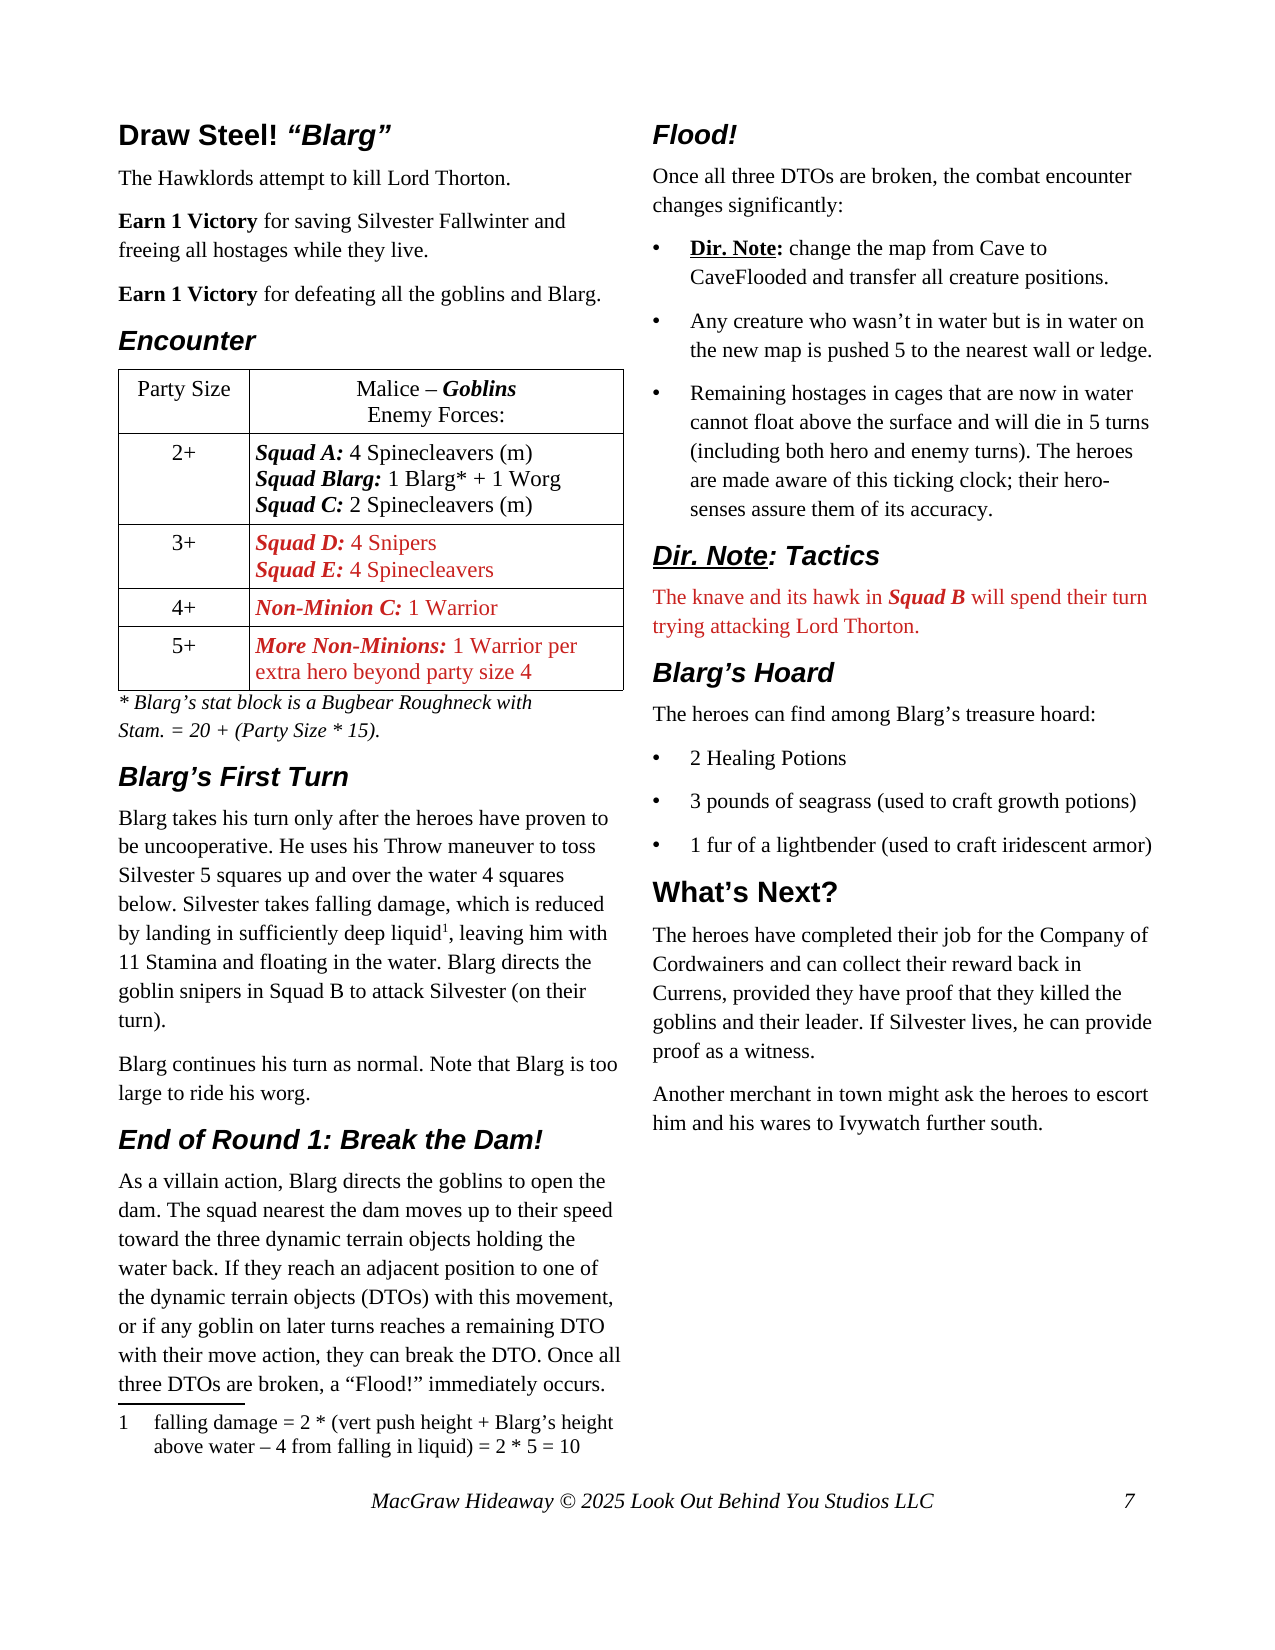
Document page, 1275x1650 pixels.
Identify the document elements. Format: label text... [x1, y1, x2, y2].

table_header Malice – Goblins Enemy Forces: [250, 370, 623, 433]
table_cell Squad D: 4 Snipers Squad E: 4 Spinecleavers [250, 525, 623, 588]
table_cell More Non-Minions: 1 Warrior per extra hero beyond party size 4 [250, 627, 623, 690]
text The heroes can find among Blarg’s treasure hoard: [652, 701, 1157, 726]
subtitle Draw Steel! “Blarg” [118, 118, 622, 152]
text falling damage = 2 * (vert push height + Blarg’s height above water – 4 from falling in liquid) = 2 * 5 = 10 [118, 1410, 622, 1458]
text Earn 1 Victory for saving Silvester Fallwinter and freeing all hostages while they live. [118, 208, 622, 262]
subtitle Encounter [118, 324, 622, 356]
text Another merchant in town might ask the heroes to escort him and his wares to Ivywatch further south. [652, 1081, 1157, 1135]
table_cell 3+ [119, 525, 249, 588]
text The knave and its hawk in Squad B will spend their turn trying attacking Lord Thorton. [652, 584, 1157, 638]
subtitle Blarg’s First Turn [118, 760, 622, 792]
list Remaining hostages in cages that are now in water cannot float above the surface and will die in 5 turns (including both hero and enemy turns). The heroes are made aware of this ticking clock; their hero-senses assure them of its accuracy. [652, 380, 1157, 521]
table_cell 2+ [119, 434, 249, 524]
table_cell Squad A: 4 Spinecleavers (m) Squad Blarg: 1 Blarg* + 1 Worg Squad C: 2 Spinecleavers (m) [250, 434, 623, 524]
text Earn 1 Victory for defeating all the goblins and Blarg. [118, 281, 622, 306]
text Blarg takes his turn only after the heroes have proven to be uncooperative. He uses his Throw maneuver to toss Silvester 5 squares up and over the water 4 squares below. Silvester takes falling damage, which is reduced by landing in sufficiently deep liquid, leaving him with 11 Stamina and floating in the water. Blarg directs the goblin snipers in Squad B to attack Silvester (on their turn). [118, 804, 622, 1032]
text * Blarg’s stat block is a Bugbear Roughneck with Stam. = 20 + (Party Size * 15). [118, 691, 622, 742]
list 3 pounds of seagrass (used to craft growth potions) [652, 788, 1157, 813]
text The heroes have completed their job for the Company of Cordwainers and can collect their reward back in Currens, provided they have proof that they killed the goblins and their leader. If Silvester lives, he can provide proof as a witness. [652, 922, 1157, 1063]
subtitle Flood! [652, 118, 1157, 150]
list Any creature who wasn’t in water but is in water on the new map is pushed 5 to the nearest wall or ledge. [652, 308, 1157, 362]
list Dir. Note: change the map from Cave to CaveFlooded and transfer all creature positions. [652, 235, 1157, 289]
subtitle What’s Next? [652, 875, 1157, 909]
list 2 Healing Potions [652, 745, 1157, 770]
table_cell Non-Minion C: 1 Warrior [250, 589, 623, 626]
subtitle Blarg’s Hoard [652, 657, 1157, 688]
text Once all three DTOs are broken, the combat encounter changes significantly: [652, 163, 1157, 217]
table_cell 5+ [119, 627, 249, 690]
subtitle End of Round 1: Break the Dam! [118, 1123, 622, 1155]
text As a villain action, Blarg directs the goblins to open the dam. The squad nearest the dam moves up to their speed toward the three dynamic terrain objects holding the water back. If they reach an adjacent position to one of the dynamic terrain objects (DTOs) with this movement, or if any goblin on later turns reaches a remaining DTO with their move action, they can break the DTO. Once all three DTOs are broken, a “Flood!” immediately occurs. [118, 1168, 622, 1396]
text Blarg continues his turn as normal. Note that Blarg is too large to ride his worg. [118, 1051, 622, 1105]
table_header Party Size [119, 370, 249, 433]
table_cell 4+ [119, 589, 249, 626]
subtitle Dir. Note: Tactics [652, 539, 1157, 571]
list 1 fur of a lightbender (used to craft iridescent armor) [652, 832, 1157, 857]
text The Hawklords attempt to kill Lord Thorton. [118, 164, 622, 190]
